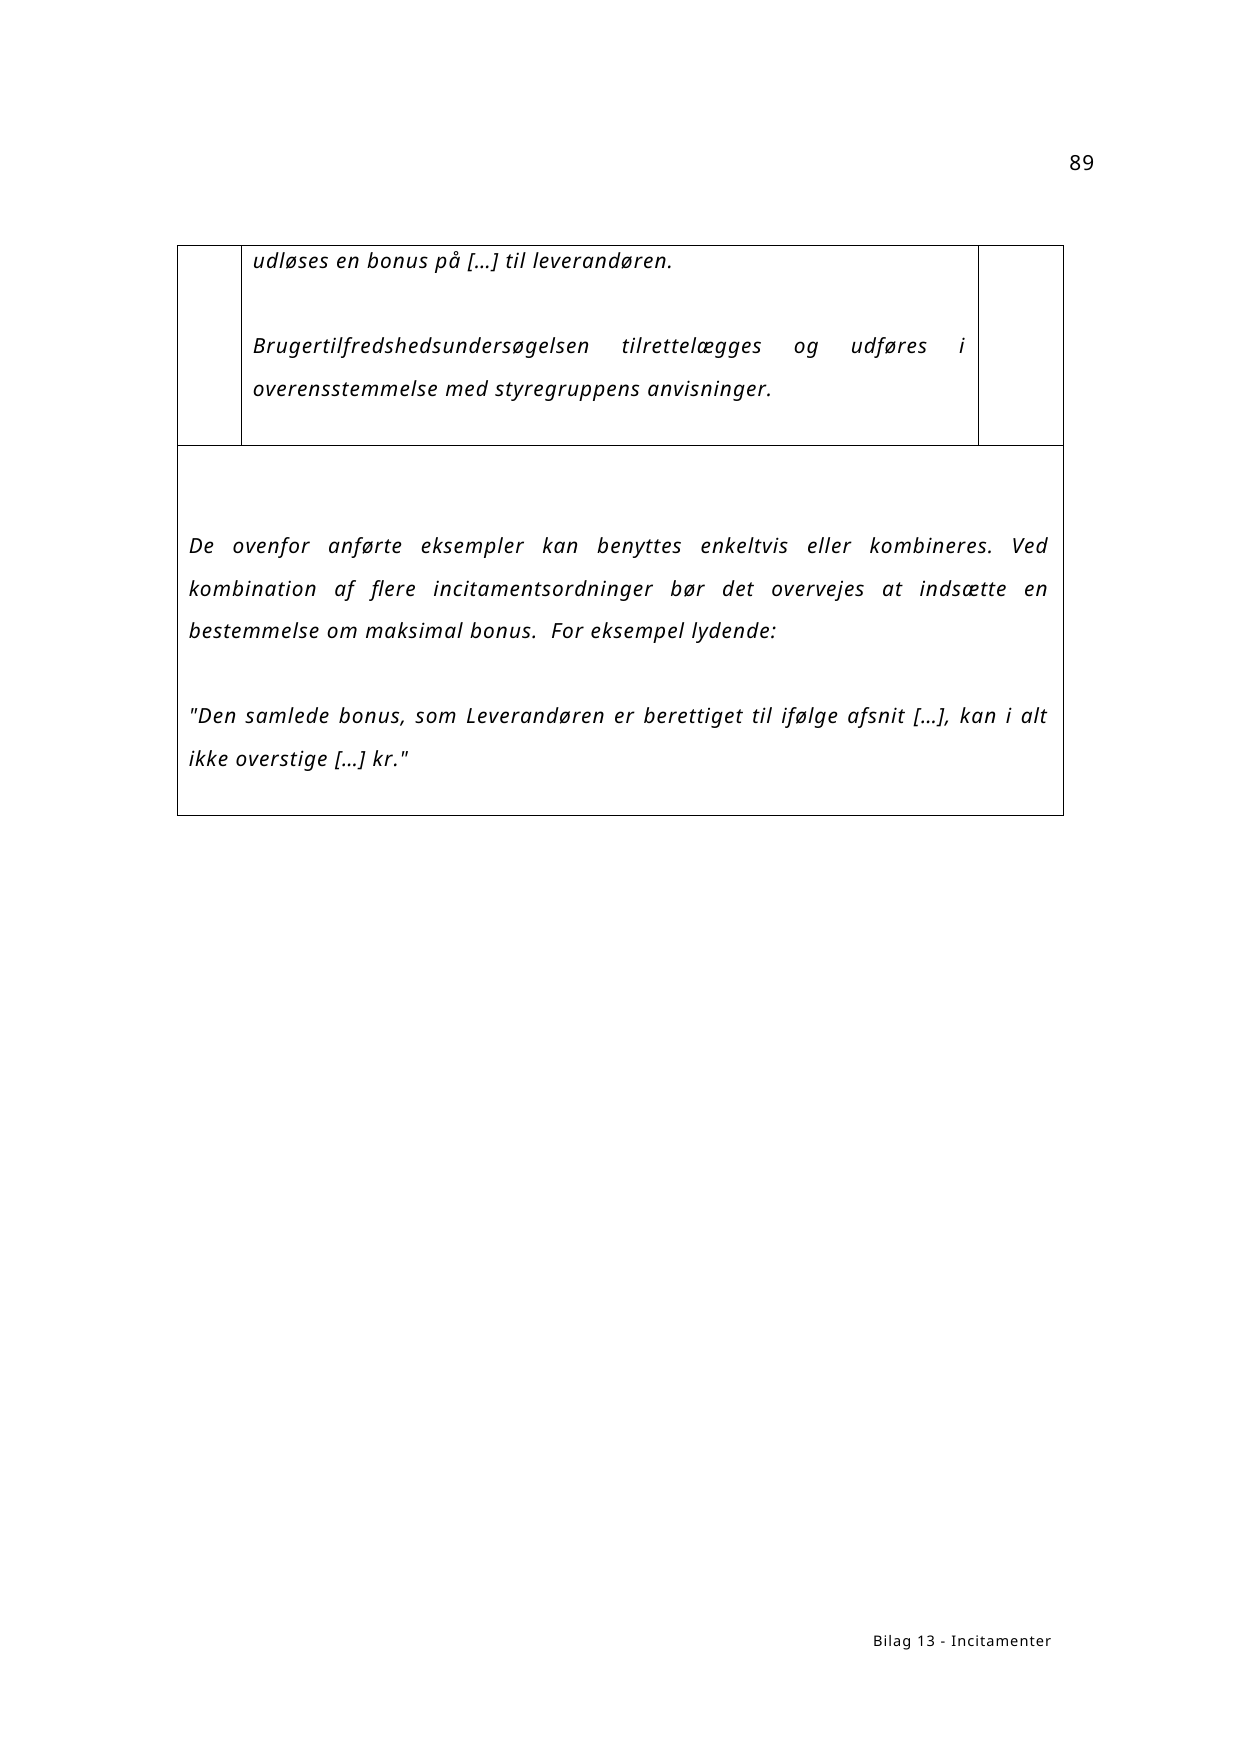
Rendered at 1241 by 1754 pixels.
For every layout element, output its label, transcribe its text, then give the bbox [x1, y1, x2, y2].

table_cell [178, 246, 241, 445]
table_cell De ovenfor anførte eksempler kan benyttes enkeltvis eller kombineres. Ved kombination af flere incitamentsordninger bør det overvejes at indsætte en bestemmelse om maksimal bonus. For eksempel lydende: "Den samlede bonus, som Leverandøren er berettiget til ifølge afsnit […], kan i alt ikke overstige […] kr." [178, 446, 1063, 815]
table_cell [979, 246, 1063, 445]
table_cell udløses en bonus på […] til leverandøren. Brugertilfredshedsundersøgelsen tilrettelægges og udføres i overensstemmelse med styregruppens anvisninger. [242, 246, 978, 445]
